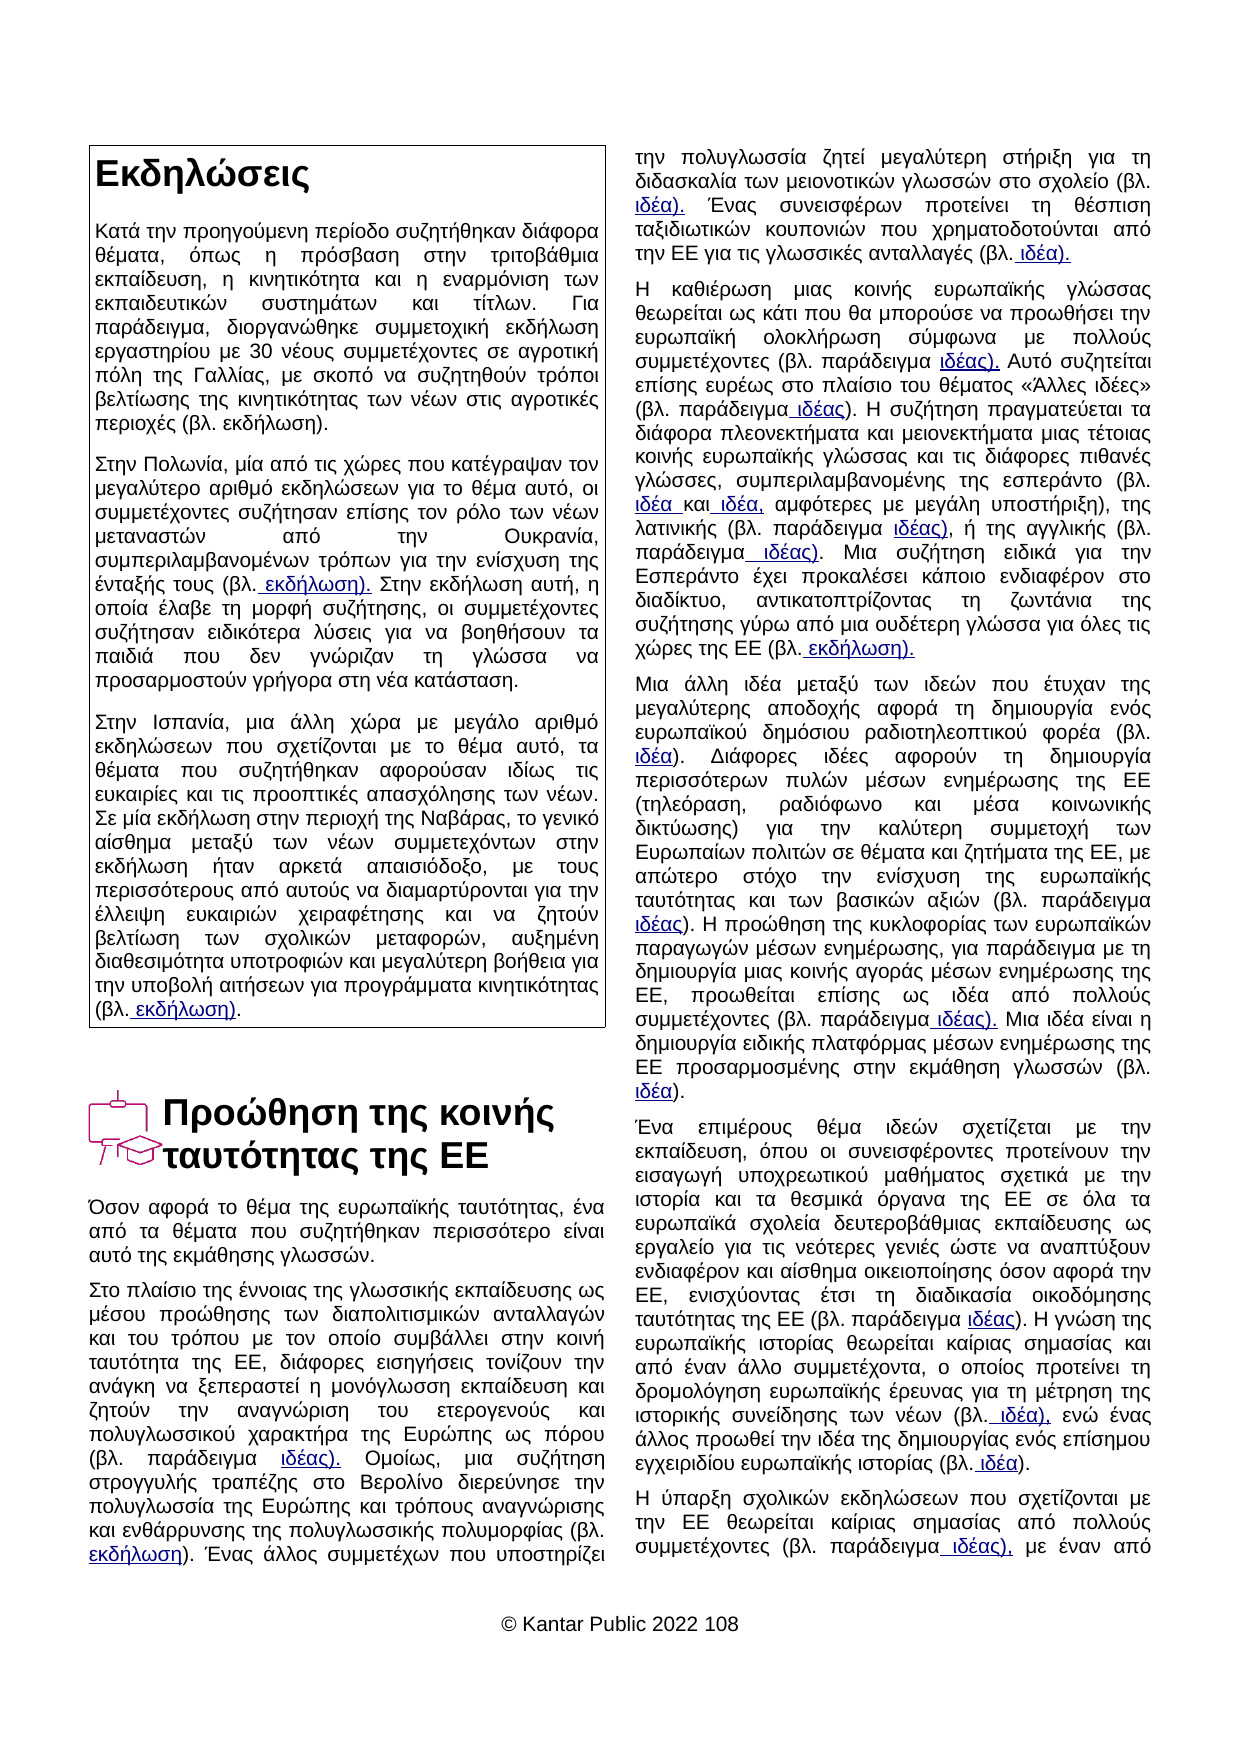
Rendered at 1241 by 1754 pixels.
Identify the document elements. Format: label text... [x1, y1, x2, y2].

text Κατά την προηγούμενη περίοδο συζητήθηκαν διάφορα θέματα, όπως η πρόσβαση στην τριτοβάθμια εκπαίδευση, η κινητικότητα και η εναρμόνιση των εκπαιδευτικών συστημάτων και τίτλων. Για παράδειγμα, διοργανώθηκε συμμετοχική εκδήλωση εργαστηρίου με 30 νέους συμμετέχοντες σε αγροτική πόλη της Γαλλίας, με σκοπό να συζητηθούν τρόποι βελτίωσης της κινητικότητας των νέων στις αγροτικές περιοχές (βλ. εκδήλωση). [90, 213, 605, 440]
text Στην Ισπανία, μια άλλη χώρα με μεγάλο αριθμό εκδηλώσεων που σχετίζονται με το θέμα αυτό, τα θέματα που συζητήθηκαν αφορούσαν ιδίως τις ευκαιρίες και τις προοπτικές απασχόλησης των νέων. Σε μία εκδήλωση στην περιοχή της Ναβάρας, το γενικό αίσθημα μεταξύ των νέων συμμετεχόντων στην εκδήλωση ήταν αρκετά απαισιόδοξο, με τους περισσότερους από αυτούς να διαμαρτύρονται για την έλλειψη ευκαιριών χειραφέτησης και να ζητούν βελτίωση των σχολικών μεταφορών, αυξημένη διαθεσιμότητα υποτροφιών και μεγαλύτερη βοήθεια για την υποβολή αιτήσεων για προγράμματα κινητικότητας (βλ. εκδήλωση). [90, 704, 605, 1027]
text την πολυγλωσσία ζητεί μεγαλύτερη στήριξη για τη διδασκαλία των μειονοτικών γλωσσών στο σχολείο (βλ. ιδέα). Ένας συνεισφέρων προτείνει τη θέσπιση ταξιδιωτικών κουπονιών που χρηματοδοτούνται από την ΕΕ για τις γλωσσικές ανταλλαγές (βλ. ιδέα). [635, 145, 1152, 265]
text Όσον αφορά το θέμα της ευρωπαϊκής ταυτότητας, ένα από τα θέματα που συζητήθηκαν περισσότερο είναι αυτό της εκμάθησης γλωσσών. [88, 1194, 605, 1266]
text Η καθιέρωση μιας κοινής ευρωπαϊκής γλώσσας θεωρείται ως κάτι που θα μπορούσε να προωθήσει την ευρωπαϊκή ολοκλήρωση σύμφωνα με πολλούς συμμετέχοντες (βλ. παράδειγμα ιδέας). Αυτό συζητείται επίσης ευρέως στο πλαίσιο του θέματος «Άλλες ιδέες» (βλ. παράδειγμα ιδέας). Η συζήτηση πραγματεύεται τα διάφορα πλεονεκτήματα και μειονεκτήματα μιας τέτοιας κοινής ευρωπαϊκής γλώσσας και τις διάφορες πιθανές γλώσσες, συμπεριλαμβανομένης της εσπεράντο (βλ. ιδέα και ιδέα, αμφότερες με μεγάλη υποστήριξη), της λατινικής (βλ. παράδειγμα ιδέας), ή της αγγλικής (βλ. παράδειγμα ιδέας). Μια συζήτηση ειδικά για την Εσπεράντο έχει προκαλέσει κάποιο ενδιαφέρον στο διαδίκτυο, αντικατοπτρίζοντας τη ζωντάνια της συζήτησης γύρω από μια ουδέτερη γλώσσα για όλες τις χώρες της ΕΕ (βλ. εκδήλωση). [635, 277, 1152, 660]
text Στην Πολωνία, μία από τις χώρες που κατέγραψαν τον μεγαλύτερο αριθμό εκδηλώσεων για το θέμα αυτό, οι συμμετέχοντες συζήτησαν επίσης τον ρόλο των νέων μεταναστών από την Ουκρανία, συμπεριλαμβανομένων τρόπων για την ενίσχυση της ένταξής τους (βλ. εκδήλωση). Στην εκδήλωση αυτή, η οποία έλαβε τη μορφή συζήτησης, οι συμμετέχοντες συζήτησαν ειδικότερα λύσεις για να βοηθήσουν τα παιδιά που δεν γνώριζαν τη γλώσσα να προσαρμοστούν γρήγορα στη νέα κατάσταση. [90, 446, 605, 698]
picture [88, 1090, 163, 1165]
text Ένα επιμέρους θέμα ιδεών σχετίζεται με την εκπαίδευση, όπου οι συνεισφέροντες προτείνουν την εισαγωγή υποχρεωτικού μαθήματος σχετικά με την ιστορία και τα θεσμικά όργανα της ΕΕ σε όλα τα ευρωπαϊκά σχολεία δευτεροβάθμιας εκπαίδευσης ως εργαλείο για τις νεότερες γενιές ώστε να αναπτύξουν ενδιαφέρον και αίσθημα οικειοποίησης όσον αφορά την ΕΕ, ενισχύοντας έτσι τη διαδικασία οικοδόμησης ταυτότητας της ΕΕ (βλ. παράδειγμα ιδέας). Η γνώση της ευρωπαϊκής ιστορίας θεωρείται καίριας σημασίας και από έναν άλλο συμμετέχοντα, ο οποίος προτείνει τη δρομολόγηση ευρωπαϊκής έρευνας για τη μέτρηση της ιστορικής συνείδησης των νέων (βλ. ιδέα), ενώ ένας άλλος προωθεί την ιδέα της δημιουργίας ενός επίσημου εγχειριδίου ευρωπαϊκής ιστορίας (βλ. ιδέα). [635, 1115, 1152, 1474]
text Στο πλαίσιο της έννοιας της γλωσσικής εκπαίδευσης ως μέσου προώθησης των διαπολιτισμικών ανταλλαγών και του τρόπου με τον οποίο συμβάλλει στην κοινή ταυτότητα της ΕΕ, διάφορες εισηγήσεις τονίζουν την ανάγκη να ξεπεραστεί η μονόγλωσση εκπαίδευση και ζητούν την αναγνώριση του ετερογενούς και πολυγλωσσικού χαρακτήρα της Ευρώπης ως πόρου (βλ. παράδειγμα ιδέας). Ομοίως, μια συζήτηση στρογγυλής τραπέζης στο Βερολίνο διερεύνησε την πολυγλωσσία της Ευρώπης και τρόπους αναγνώρισης και ενθάρρυνσης της πολυγλωσσικής πολυμορφίας (βλ. εκδήλωση). Ένας άλλος συμμετέχων που υποστηρίζει [88, 1278, 605, 1566]
subtitle Προώθηση της κοινής ταυτότητας της ΕΕ [88, 1090, 605, 1176]
subtitle Εκδηλώσεις [90, 146, 605, 200]
text Μια άλλη ιδέα μεταξύ των ιδεών που έτυχαν της μεγαλύτερης αποδοχής αφορά τη δημιουργία ενός ευρωπαϊκού δημόσιου ραδιοτηλεοπτικού φορέα (βλ. ιδέα). Διάφορες ιδέες αφορούν τη δημιουργία περισσότερων πυλών μέσων ενημέρωσης της ΕΕ (τηλεόραση, ραδιόφωνο και μέσα κοινωνικής δικτύωσης) για την καλύτερη συμμετοχή των Ευρωπαίων πολιτών σε θέματα και ζητήματα της ΕΕ, με απώτερο στόχο την ενίσχυση της ευρωπαϊκής ταυτότητας και των βασικών αξιών (βλ. παράδειγμα ιδέας). Η προώθηση της κυκλοφορίας των ευρωπαϊκών παραγωγών μέσων ενημέρωσης, για παράδειγμα με τη δημιουργία μιας κοινής αγοράς μέσων ενημέρωσης της ΕΕ, προωθείται επίσης ως ιδέα από πολλούς συμμετέχοντες (βλ. παράδειγμα ιδέας). Μια ιδέα είναι η δημιουργία ειδικής πλατφόρμας μέσων ενημέρωσης της ΕΕ προσαρμοσμένης στην εκμάθηση γλωσσών (βλ. ιδέα). [635, 672, 1152, 1103]
text Η ύπαρξη σχολικών εκδηλώσεων που σχετίζονται με την ΕΕ θεωρείται καίριας σημασίας από πολλούς συμμετέχοντες (βλ. παράδειγμα ιδέας), με έναν από [635, 1486, 1152, 1558]
